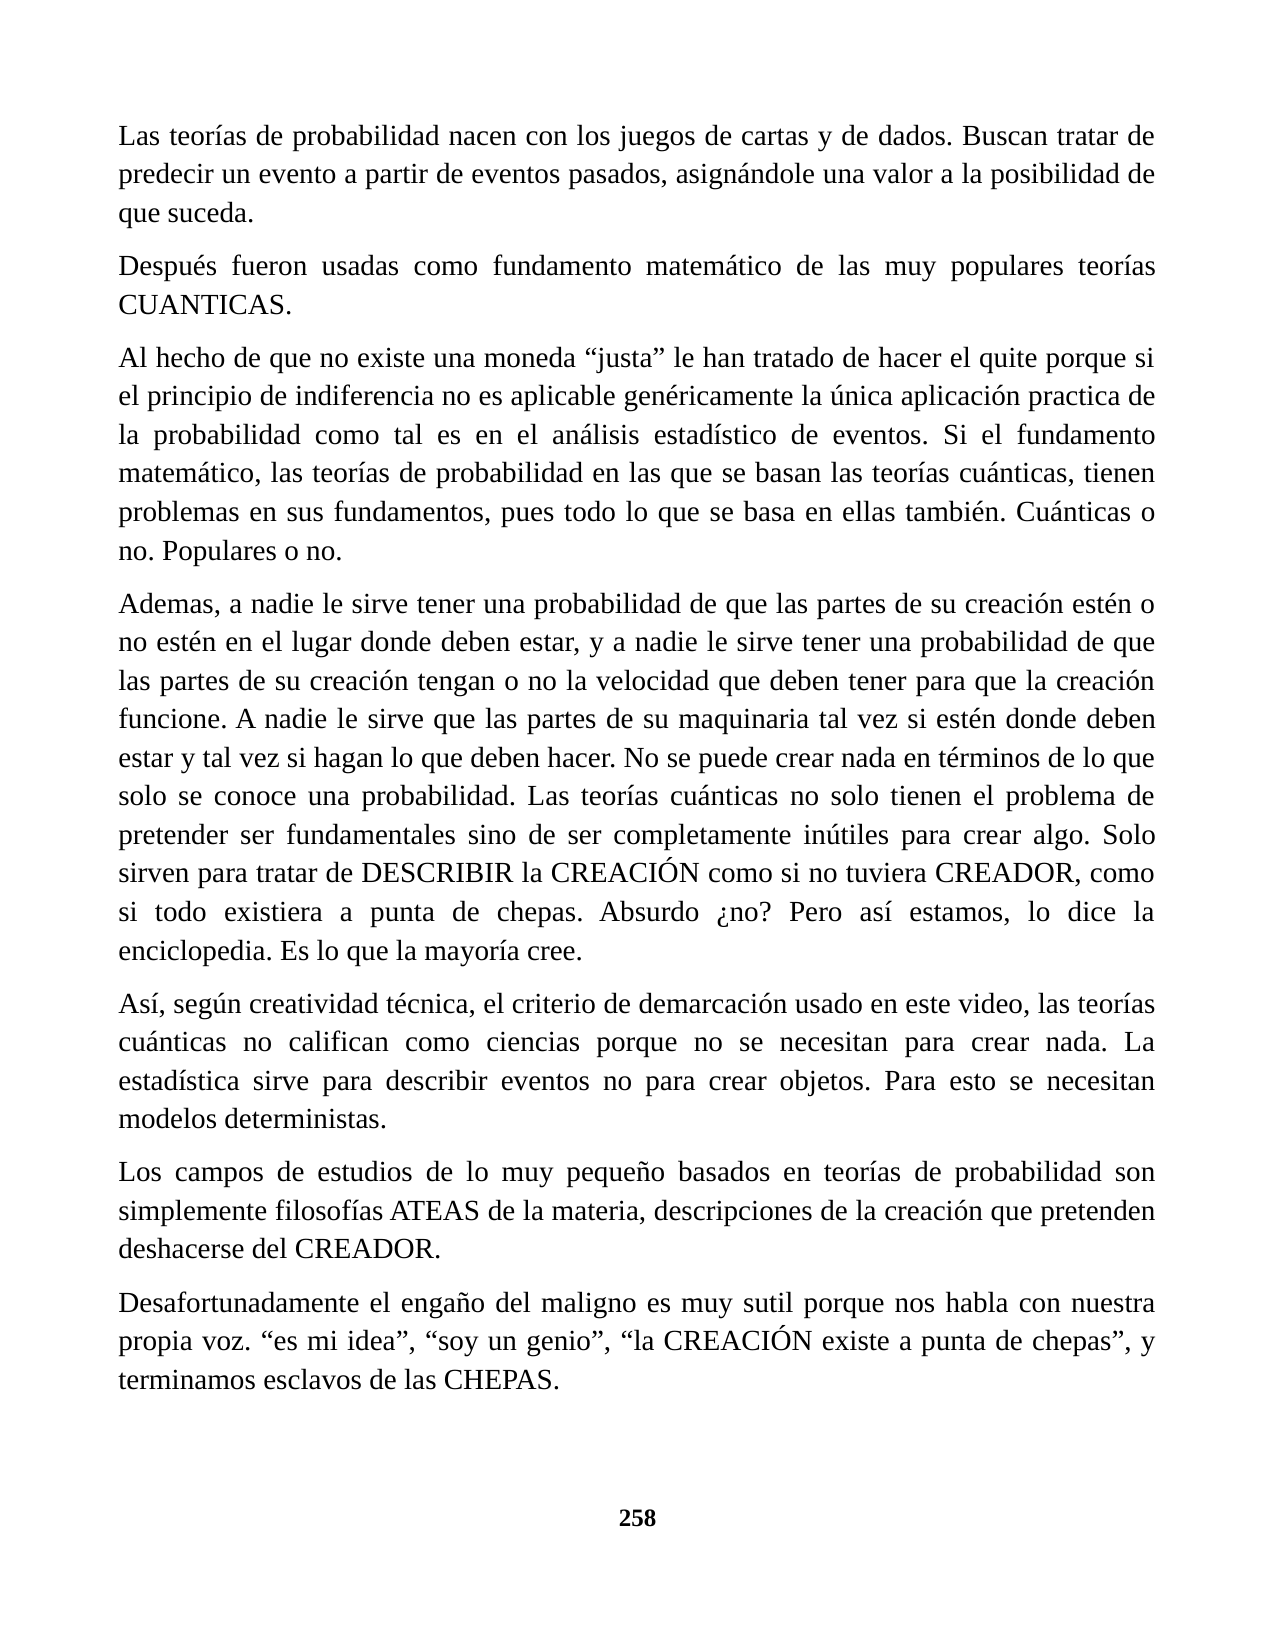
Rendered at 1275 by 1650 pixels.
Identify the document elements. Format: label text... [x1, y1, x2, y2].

text Después fueron usadas como fundamento matemático de las muy populares teorías CUANTICAS. [118, 248, 1157, 320]
text Los campos de estudios de lo muy pequeño basados en teorías de probabilidad son simplemente filosofías ATEAS de la materia, descripciones de la creación que pretenden deshacerse del CREADOR. [118, 1154, 1157, 1265]
text Desafortunadamente el engaño del maligno es muy sutil porque nos habla con nuestra propia voz. “es mi idea”, “soy un genio”, “la CREACIÓN existe a punta de chepas”, y terminamos esclavos de las CHEPAS. [118, 1285, 1157, 1395]
text Las teorías de probabilidad nacen con los juegos de cartas y de dados. Buscan tratar de predecir un evento a partir de eventos pasados, asignándole una valor a la posibilidad de que suceda. [118, 118, 1157, 229]
text Así, según creatividad técnica, el criterio de demarcación usado en este video, las teorías cuánticas no califican como ciencias porque no se necesitan para crear nada. La estadística sirve para describir eventos no para crear objetos. Para esto se necesitan modelos deterministas. [118, 986, 1157, 1135]
text Ademas, a nadie le sirve tener una probabilidad de que las partes de su creación estén o no estén en el lugar donde deben estar, y a nadie le sirve tener una probabilidad de que las partes de su creación tengan o no la velocidad que deben tener para que la creación funcione. A nadie le sirve que las partes de su maquinaria tal vez si estén donde deben estar y tal vez si hagan lo que deben hacer. No se puede crear nada en términos de lo que solo se conoce una probabilidad. Las teorías cuánticas no solo tienen el problema de pretender ser fundamentales sino de ser completamente inútiles para crear algo. Solo sirven para tratar de DESCRIBIR la CREACIÓN como si no tuviera CREADOR, como si todo existiera a punta de chepas. Absurdo ¿no? Pero así estamos, lo dice la enciclopedia. Es lo que la mayoría cree. [118, 586, 1157, 966]
text Al hecho de que no existe una moneda “justa” le han tratado de hacer el quite porque si el principio de indiferencia no es aplicable genéricamente la única aplicación practica de la probabilidad como tal es en el análisis estadístico de eventos. Si el fundamento matemático, las teorías de probabilidad en las que se basan las teorías cuánticas, tienen problemas en sus fundamentos, pues todo lo que se basa en ellas también. Cuánticas o no. Populares o no. [118, 340, 1157, 566]
